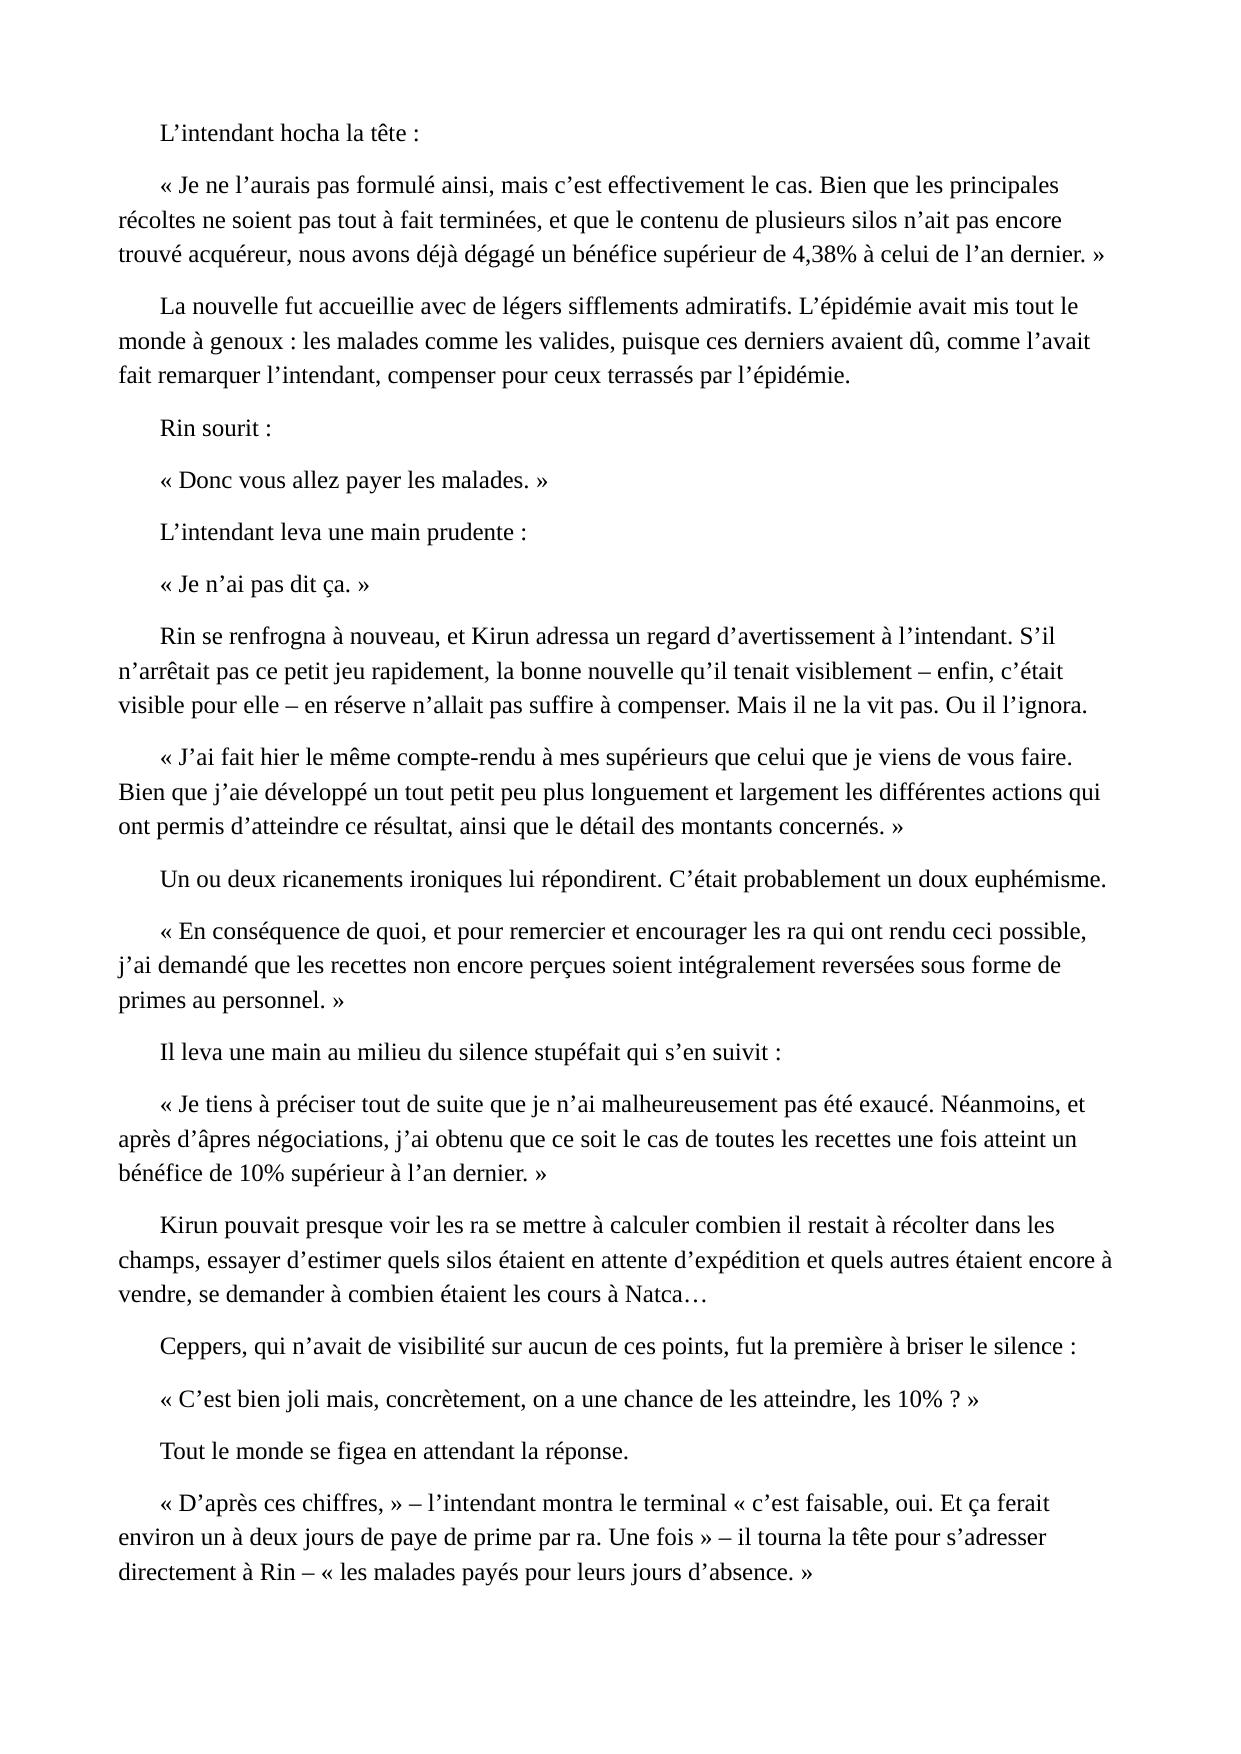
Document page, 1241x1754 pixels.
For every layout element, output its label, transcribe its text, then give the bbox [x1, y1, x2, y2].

text « J’ai fait hier le même compte-rendu à mes supérieurs que celui que je viens de vous faire. Bien que j’aie développé un tout petit peu plus longuement et largement les différentes actions qui ont permis d’atteindre ce résultat, ainsi que le détail des montants concernés. » [118, 742, 1122, 840]
text « Donc vous allez payer les malades. » [118, 465, 1122, 493]
text « Je ne l’aurais pas formulé ainsi, mais c’est effectivement le cas. Bien que les principales récoltes ne soient pas tout à fait terminées, et que le contenu de plusieurs silos n’ait pas encore trouvé acquéreur, nous avons déjà dégagé un bénéfice supérieur de 4,38% à celui de l’an dernier. » [118, 170, 1122, 268]
text Rin se renfrogna à nouveau, et Kirun adressa un regard d’avertissement à l’intendant. S’il n’arrêtait pas ce petit jeu rapidement, la bonne nouvelle qu’il tenait visiblement – enfin, c’était visible pour elle – en réserve n’allait pas suffire à compenser. Mais il ne la vit pas. Ou il l’ignora. [118, 621, 1122, 719]
text Tout le monde se figea en attendant la réponse. [118, 1436, 1122, 1464]
text Rin sourit : [118, 413, 1122, 441]
text « D’après ces chiffres, » – l’intendant montra le terminal « c’est faisable, oui. Et ça ferait environ un à deux jours de paye de prime par ra. Une fois » – il tourna la tête pour s’adresser directement à Rin – « les malades payés pour leurs jours d’absence. » [118, 1488, 1122, 1586]
text « C’est bien joli mais, concrètement, on a une chance de les atteindre, les 10% ? » [118, 1384, 1122, 1412]
text Ceppers, qui n’avait de visibilité sur aucun de ces points, fut la première à briser le silence : [118, 1331, 1122, 1360]
text La nouvelle fut accueillie avec de légers sifflements admiratifs. L’épidémie avait mis tout le monde à genoux : les malades comme les valides, puisque ces derniers avaient dû, comme l’avait fait remarquer l’intendant, compenser pour ceux terrassés par l’épidémie. [118, 291, 1122, 389]
text « En conséquence de quoi, et pour remercier et encourager les ra qui ont rendu ceci possible, j’ai demandé que les recettes non encore perçues soient intégralement reversées sous forme de primes au personnel. » [118, 916, 1122, 1013]
text L’intendant hocha la tête : [118, 118, 1122, 147]
text « Je n’ai pas dit ça. » [118, 569, 1122, 598]
text « Je tiens à préciser tout de suite que je n’ai malheureusement pas été exaucé. Néanmoins, et après d’âpres négociations, j’ai obtenu que ce soit le cas de toutes les recettes une fois atteint un bénéfice de 10% supérieur à l’an dernier. » [118, 1089, 1122, 1187]
text Kirun pouvait presque voir les ra se mettre à calculer combien il restait à récolter dans les champs, essayer d’estimer quels silos étaient en attente d’expédition et quels autres étaient encore à vendre, se demander à combien étaient les cours à Natca… [118, 1210, 1122, 1308]
text Un ou deux ricanements ironiques lui répondirent. C’était probablement un doux euphémisme. [118, 864, 1122, 892]
text L’intendant leva une main prudente : [118, 517, 1122, 546]
text Il leva une main au milieu du silence stupéfait qui s’en suivit : [118, 1037, 1122, 1066]
